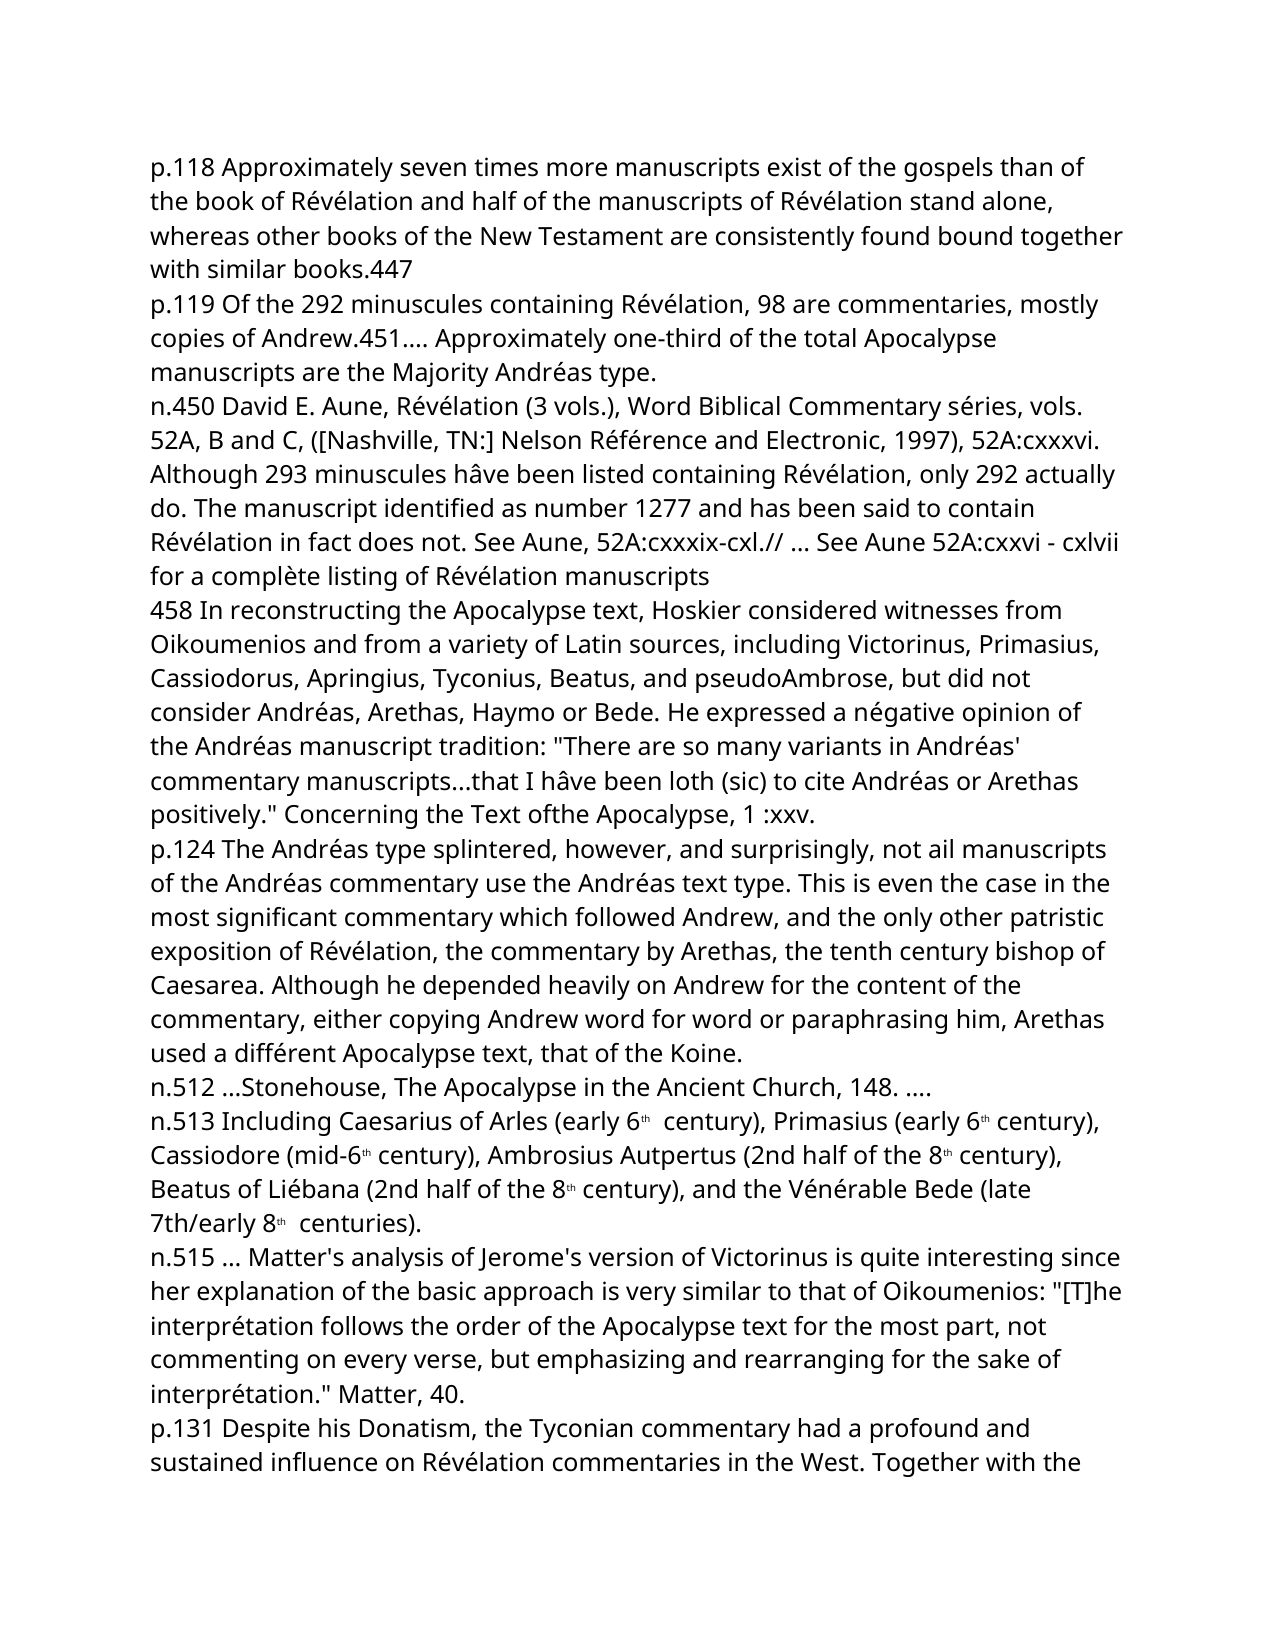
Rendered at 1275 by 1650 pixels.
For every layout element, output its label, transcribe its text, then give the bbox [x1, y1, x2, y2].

text n.450 David E. Aune, Révélation (3 vols.), Word Biblical Commentary séries, vols. 52A, B and C, ([Nashville, TN:] Nelson Référence and Electronic, 1997), 52A:cxxxvi. Although 293 minuscules hâve been listed containing Révélation, only 292 actually do. The manuscript identified as number 1277 and has been said to contain Révélation in fact does not. See Aune, 52A:cxxxix-cxl.// … See Aune 52A:cxxvi - cxlvii for a complète listing of Révélation manuscripts [150, 388, 1125, 593]
text n.513 Including Caesarius of Arles (early 6th century), Primasius (early 6th century), Cassiodore (mid-6th century), Ambrosius Autpertus (2nd half of the 8th century), Beatus of Liébana (2nd half of the 8th century), and the Vénérable Bede (late 7th/early 8th centuries). [150, 1104, 1125, 1240]
text p.131 Despite his Donatism, the Tyconian commentary had a profound and sustained influence on Révélation commentaries in the West. Together with the [150, 1410, 1125, 1478]
text n.515 … Matter's analysis of Jerome's version of Victorinus is quite interesting since her explanation of the basic approach is very similar to that of Oikoumenios: "[T]he interprétation follows the order of the Apocalypse text for the most part, not commenting on every verse, but emphasizing and rearranging for the sake of interprétation." Matter, 40. [150, 1240, 1125, 1410]
text p.118 Approximately seven times more manuscripts exist of the gospels than of the book of Révélation and half of the manuscripts of Révélation stand alone, whereas other books of the New Testament are consistently found bound together with similar books.447 [150, 150, 1125, 286]
text 458 In reconstructing the Apocalypse text, Hoskier considered witnesses from Oikoumenios and from a variety of Latin sources, including Victorinus, Primasius, Cassiodorus, Apringius, Tyconius, Beatus, and pseudoAmbrose, but did not consider Andréas, Arethas, Haymo or Bede. He expressed a négative opinion of the Andréas manuscript tradition: "There are so many variants in Andréas' commentary manuscripts...that I hâve been loth (sic) to cite Andréas or Arethas positively." Concerning the Text ofthe Apocalypse, 1 :xxv. [150, 593, 1125, 831]
text n.512 …Stonehouse, The Apocalypse in the Ancient Church, 148. …. [150, 1070, 1125, 1104]
text p.124 The Andréas type splintered, however, and surprisingly, not ail manuscripts of the Andréas commentary use the Andréas text type. This is even the case in the most significant commentary which followed Andrew, and the only other patristic exposition of Révélation, the commentary by Arethas, the tenth century bishop of Caesarea. Although he depended heavily on Andrew for the content of the commentary, either copying Andrew word for word or paraphrasing him, Arethas used a différent Apocalypse text, that of the Koine. [150, 831, 1125, 1070]
text p.119 Of the 292 minuscules containing Révélation, 98 are commentaries, mostly copies of Andrew.451…. Approximately one-third of the total Apocalypse manuscripts are the Majority Andréas type. [150, 286, 1125, 388]
